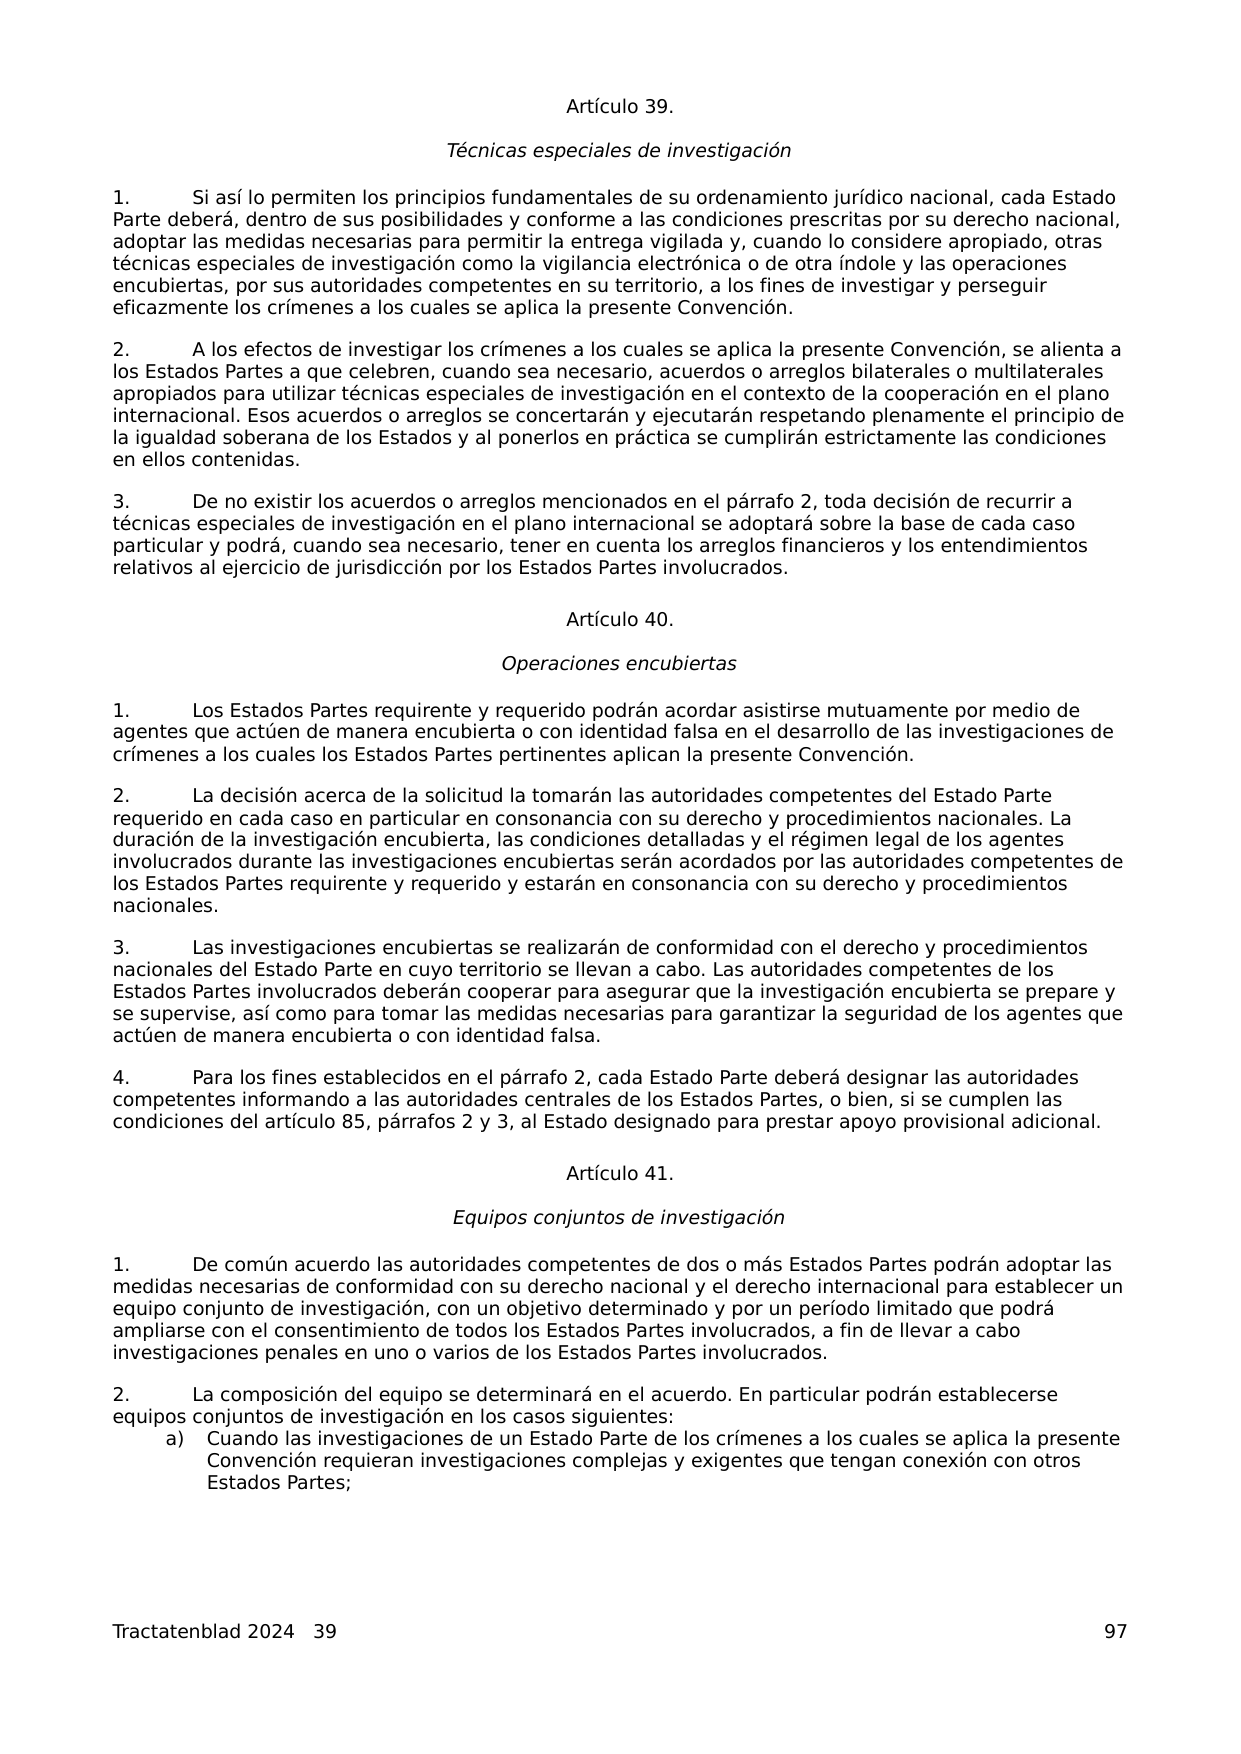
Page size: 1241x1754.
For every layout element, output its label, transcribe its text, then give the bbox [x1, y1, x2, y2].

text 1. Si así lo permiten los principios fundamentales de su ordenamiento jurídico nacional, cada Estado Parte deberá, dentro de sus posibilidades y conforme a las condiciones prescritas por su derecho nacional, adoptar las medidas necesarias para permitir la entrega vigilada y, cuando lo considere apropiado, otras técnicas especiales de investigación como la vigilancia electrónica o de otra índole y las operaciones encubiertas, por sus autoridades competentes en su territorio, a los fines de investigar y perseguir eficazmente los crímenes a los cuales se aplica la presente Convención. [112, 187, 1128, 319]
text 1. Los Estados Partes requirente y requerido podrán acordar asistirse mutuamente por medio de agentes que actúen de manera encubierta o con identidad falsa en el desarrollo de las investigaciones de crímenes a los cuales los Estados Partes pertinentes aplican la presente Convención. [112, 699, 1128, 765]
subtitle Artículo 40. Operaciones encubiertas [112, 608, 1128, 674]
text 2. La composición del equipo se determinará en el acuerdo. En particular podrán establecerse equipos conjuntos de investigación en los casos siguientes: [112, 1384, 1128, 1428]
subtitle Artículo 39. Técnicas especiales de investigación [112, 96, 1128, 162]
text 3. Las investigaciones encubiertas se realizarán de conformidad con el derecho y procedimientos nacionales del Estado Parte en cuyo territorio se llevan a cabo. Las autoridades competentes de los Estados Partes involucrados deberán cooperar para asegurar que la investigación encubierta se prepare y se supervise, así como para tomar las medidas necesarias para garantizar la seguridad de los agentes que actúen de manera encubierta o con identidad falsa. [112, 937, 1128, 1047]
text 2. A los efectos de investigar los crímenes a los cuales se aplica la presente Convención, se alienta a los Estados Partes a que celebren, cuando sea necesario, acuerdos o arreglos bilaterales o multilaterales apropiados para utilizar técnicas especiales de investigación en el contexto de la cooperación en el plano internacional. Esos acuerdos o arreglos se concertarán y ejecutarán respetando plenamente el principio de la igualdad soberana de los Estados y al ponerlos en práctica se cumplirán estrictamente las condiciones en ellos contenidas. [112, 339, 1128, 471]
subtitle Artículo 41. Equipos conjuntos de investigación [112, 1163, 1128, 1229]
text 1. De común acuerdo las autoridades competentes de dos o más Estados Partes podrán adoptar las medidas necesarias de conformidad con su derecho nacional y el derecho internacional para establecer un equipo conjunto de investigación, con un objetivo determinado y por un período limitado que podrá ampliarse con el consentimiento de todos los Estados Partes involucrados, a fin de llevar a cabo investigaciones penales en uno o varios de los Estados Partes involucrados. [112, 1254, 1128, 1364]
text 2. La decisión acerca de la solicitud la tomarán las autoridades competentes del Estado Parte requerido en cada caso en particular en consonancia con su derecho y procedimientos nacionales. La duración de la investigación encubierta, las condiciones detalladas y el régimen legal de los agentes involucrados durante las investigaciones encubiertas serán acordados por las autoridades competentes de los Estados Partes requirente y requerido y estarán en consonancia con su derecho y procedimientos nacionales. [112, 785, 1128, 917]
text 4. Para los fines establecidos en el párrafo 2, cada Estado Parte deberá designar las autoridades competentes informando a las autoridades centrales de los Estados Partes, o bien, si se cumplen las condiciones del artículo 85, párrafos 2 y 3, al Estado designado para prestar apoyo provisional adicional. [112, 1067, 1128, 1133]
text 3. De no existir los acuerdos o arreglos mencionados en el párrafo 2, toda decisión de recurrir a técnicas especiales de investigación en el plano internacional se adoptará sobre la base de cada caso particular y podrá, cuando sea necesario, tener en cuenta los arreglos financieros y los entendimientos relativos al ejercicio de jurisdicción por los Estados Partes involucrados. [112, 491, 1128, 578]
text a) Cuando las investigaciones de un Estado Parte de los crímenes a los cuales se aplica la presente Convención requieran investigaciones complejas y exigentes que tengan conexión con otros Estados Partes; [165, 1428, 1128, 1494]
